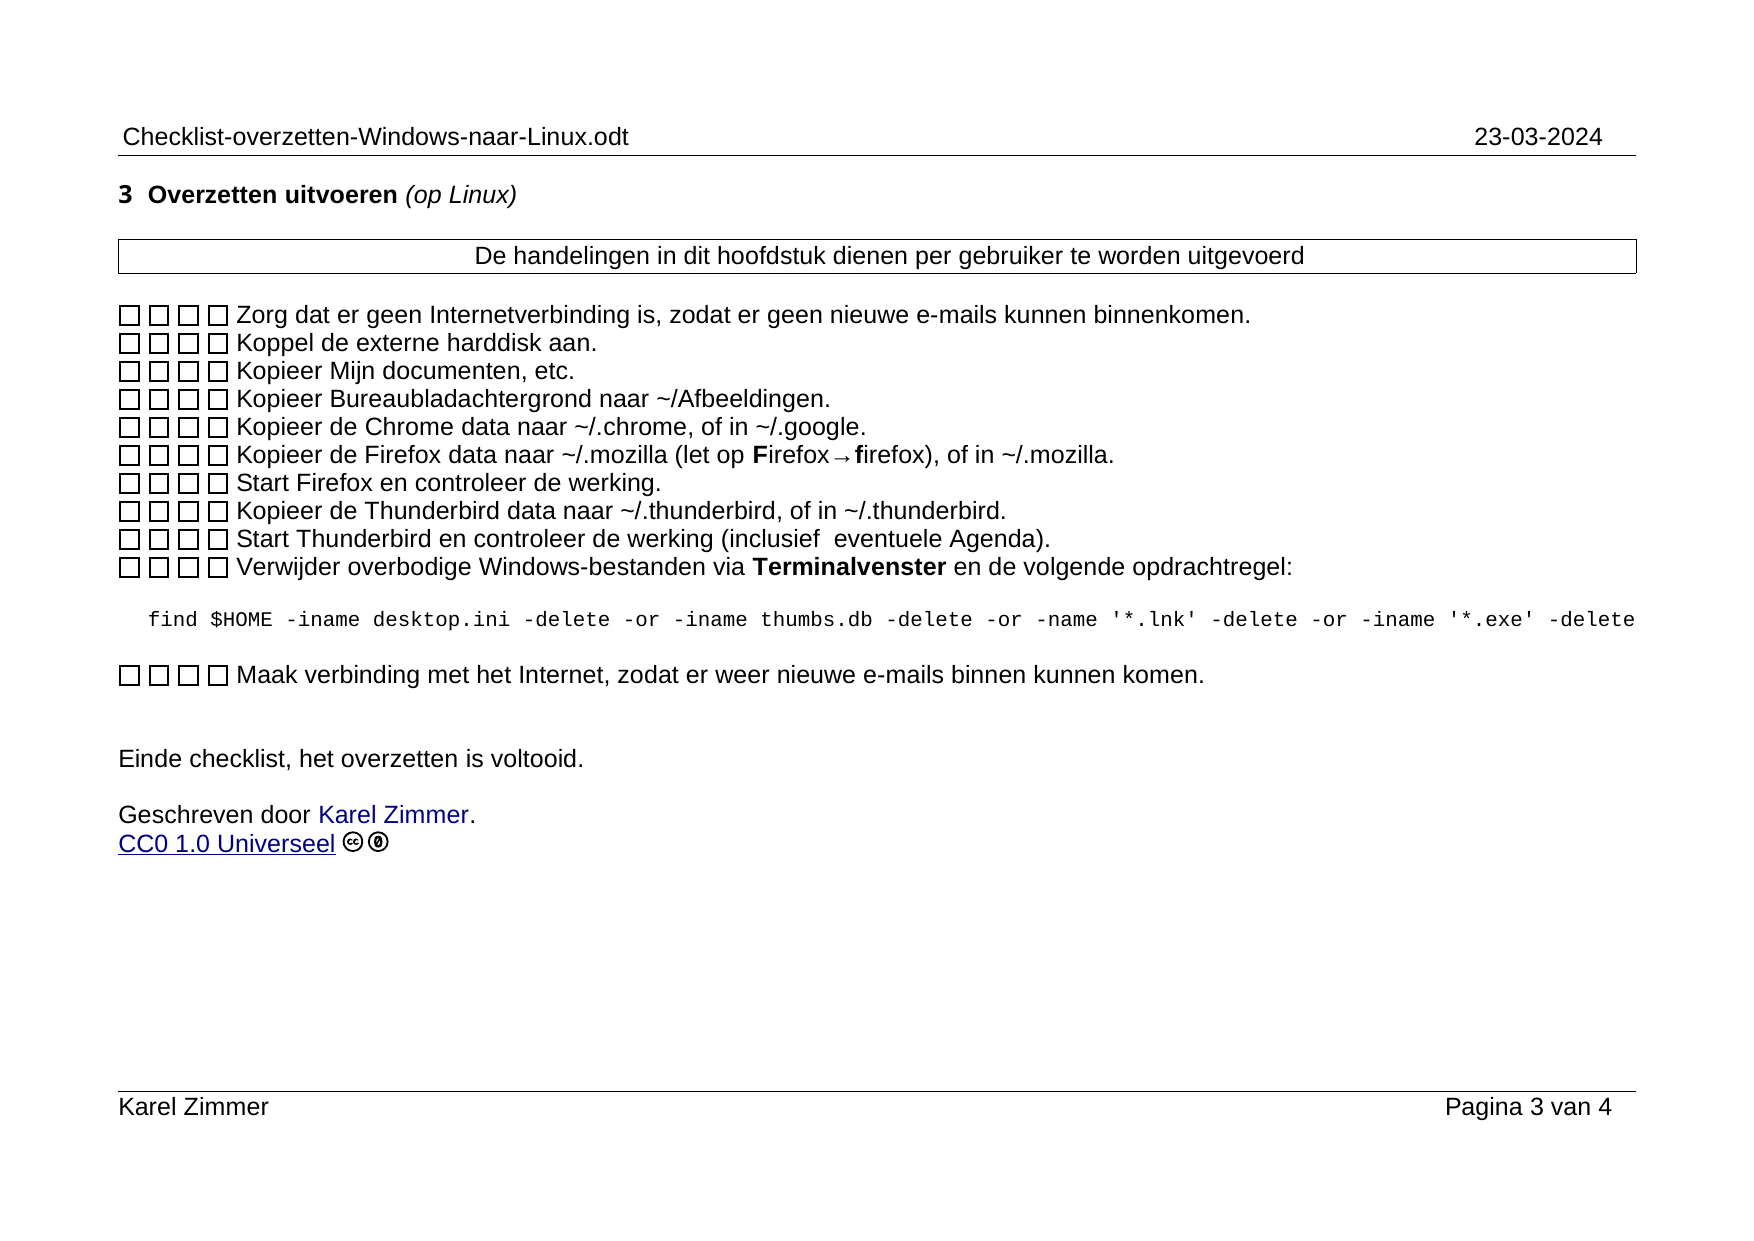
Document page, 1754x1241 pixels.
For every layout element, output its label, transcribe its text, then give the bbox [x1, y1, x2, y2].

text Verwijder overbodige Windows-bestanden via Terminalvenster en de volgende opdrachtregel: [118, 553, 1636, 609]
text Zorg dat er geen Internetverbinding is, zodat er geen nieuwe e-mails kunnen binnenkomen. [118, 301, 1636, 329]
list find $HOME -iname desktop.ini -delete -or -iname thumbs.db -delete -or -name '*.lnk' -delete -or -iname '*.exe' -delete [118, 609, 1636, 661]
text Koppel de externe harddisk aan. [118, 329, 1636, 357]
text Maak verbinding met het Internet, zodat er weer nieuwe e-mails binnen kunnen komen. [118, 661, 1636, 689]
list CC0 1.0 Universeel [118, 829, 1636, 857]
list De handelingen in dit hoofdstuk dienen per gebruiker te worden uitgevoerd [119, 240, 1636, 273]
list Geschreven door Karel Zimmer. [118, 801, 1636, 829]
text Start Thunderbird en controleer de werking (inclusief eventuele Agenda). [118, 525, 1636, 553]
list Overzetten uitvoeren (op Linux) [118, 177, 1636, 239]
text Kopieer Bureaubladachtergrond naar ~/Afbeeldingen. [118, 385, 1636, 413]
text Start Firefox en controleer de werking. [118, 469, 1636, 497]
text Kopieer de Chrome data naar ~/.chrome, of in ~/.google. [118, 413, 1636, 441]
list Einde checklist, het overzetten is voltooid. [118, 717, 1636, 773]
text Kopieer de Thunderbird data naar ~/.thunderbird, of in ~/.thunderbird. [118, 497, 1636, 525]
text Kopieer de Firefox data naar ~/.mozilla (let op Firefox→firefox), of in ~/.mozilla. [118, 441, 1636, 469]
text Kopieer Mijn documenten, etc. [118, 357, 1636, 385]
